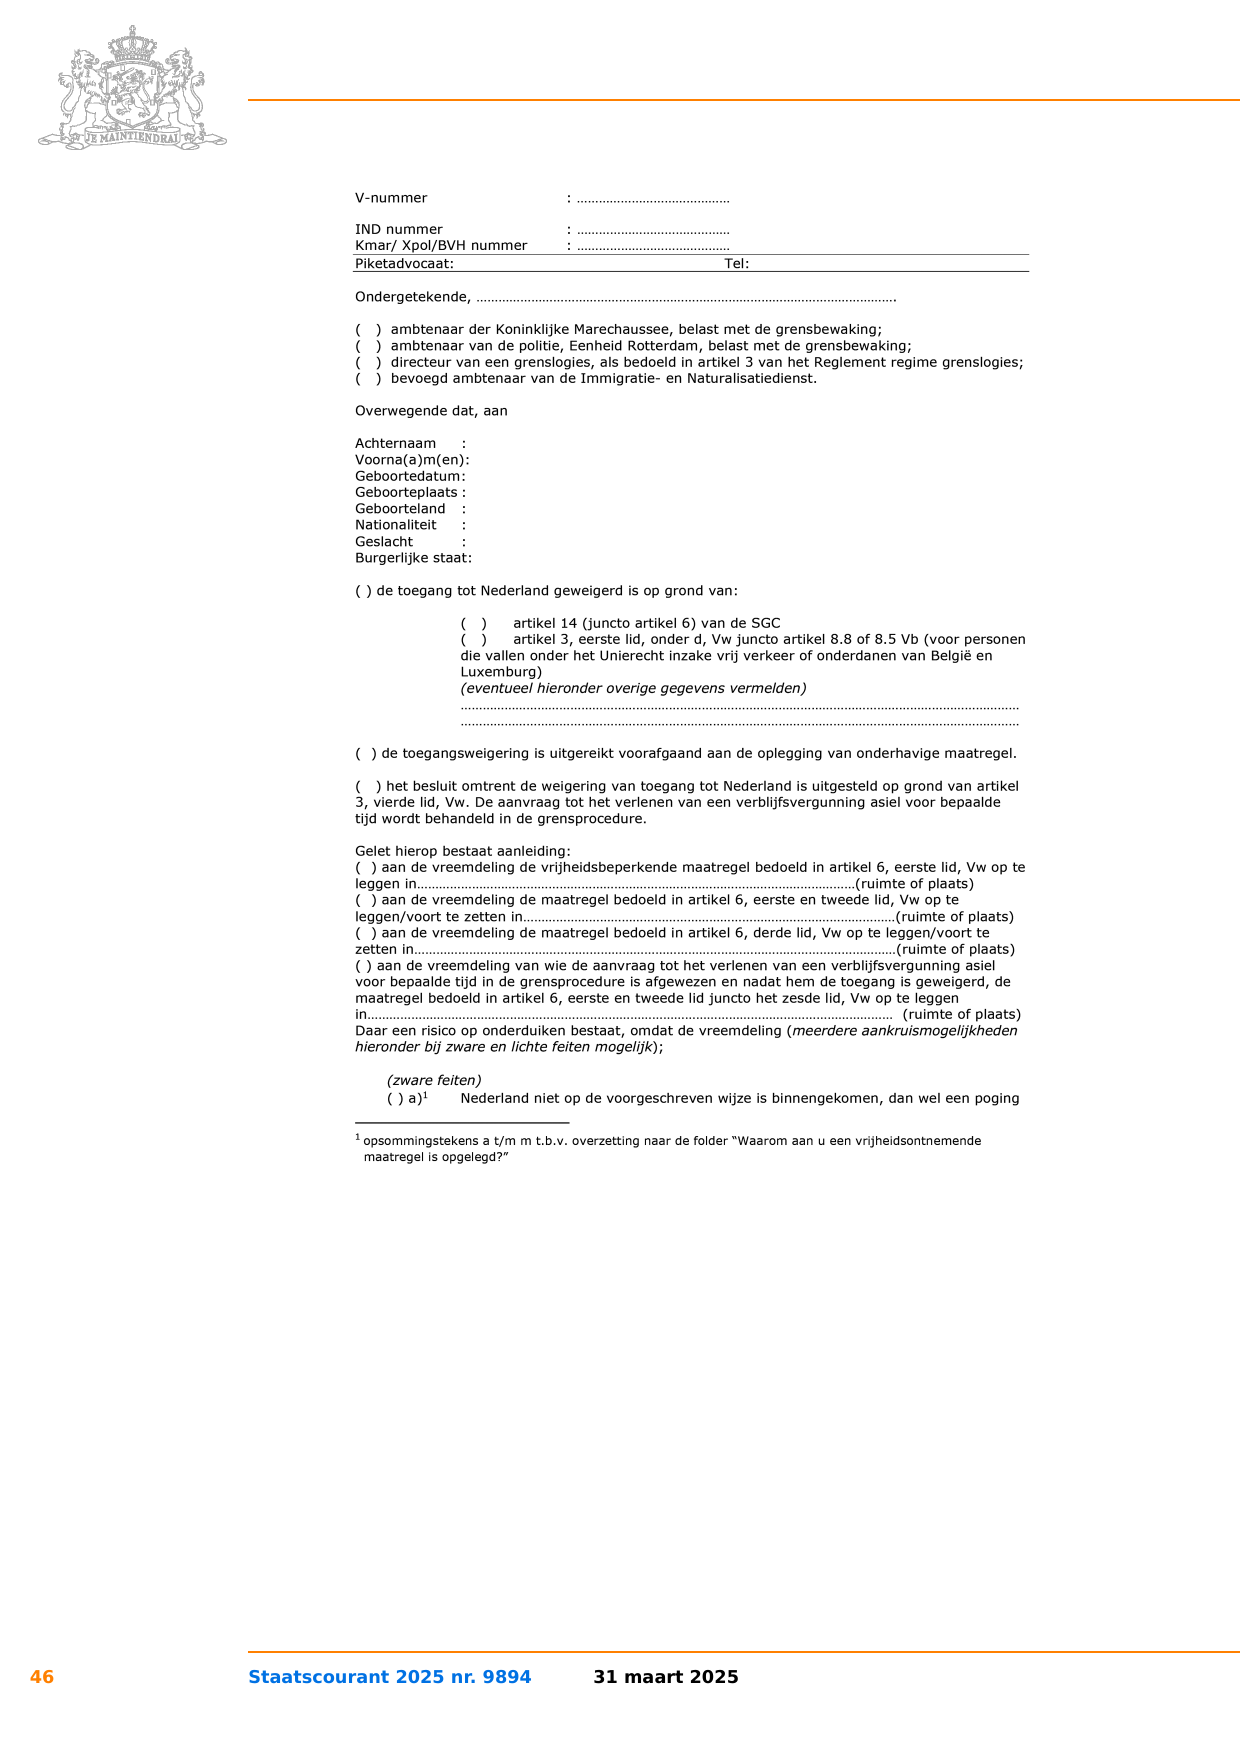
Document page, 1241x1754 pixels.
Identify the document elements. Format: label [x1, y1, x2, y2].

picture [248, 155, 1134, 1289]
picture [38, 25, 227, 150]
